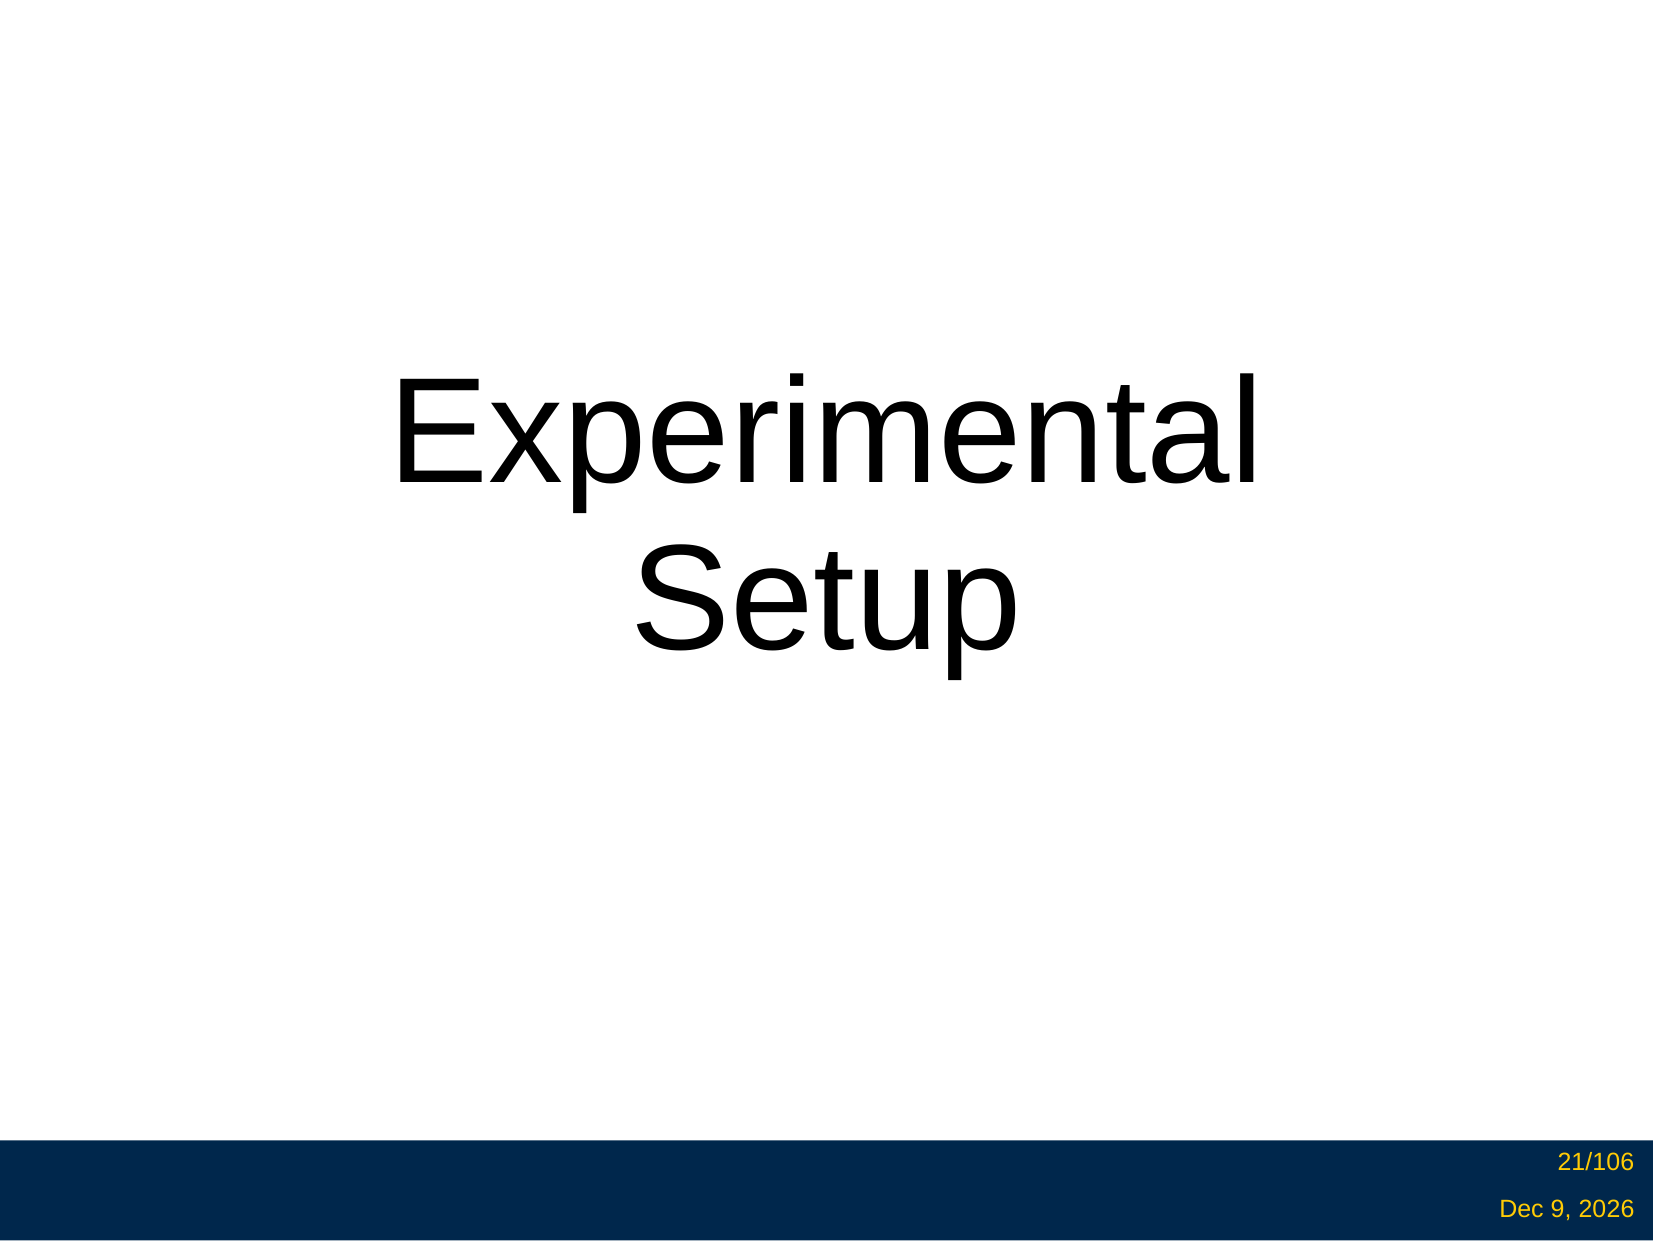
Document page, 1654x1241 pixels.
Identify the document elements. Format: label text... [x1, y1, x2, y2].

text_box Experimental Setup [373, 338, 1280, 784]
